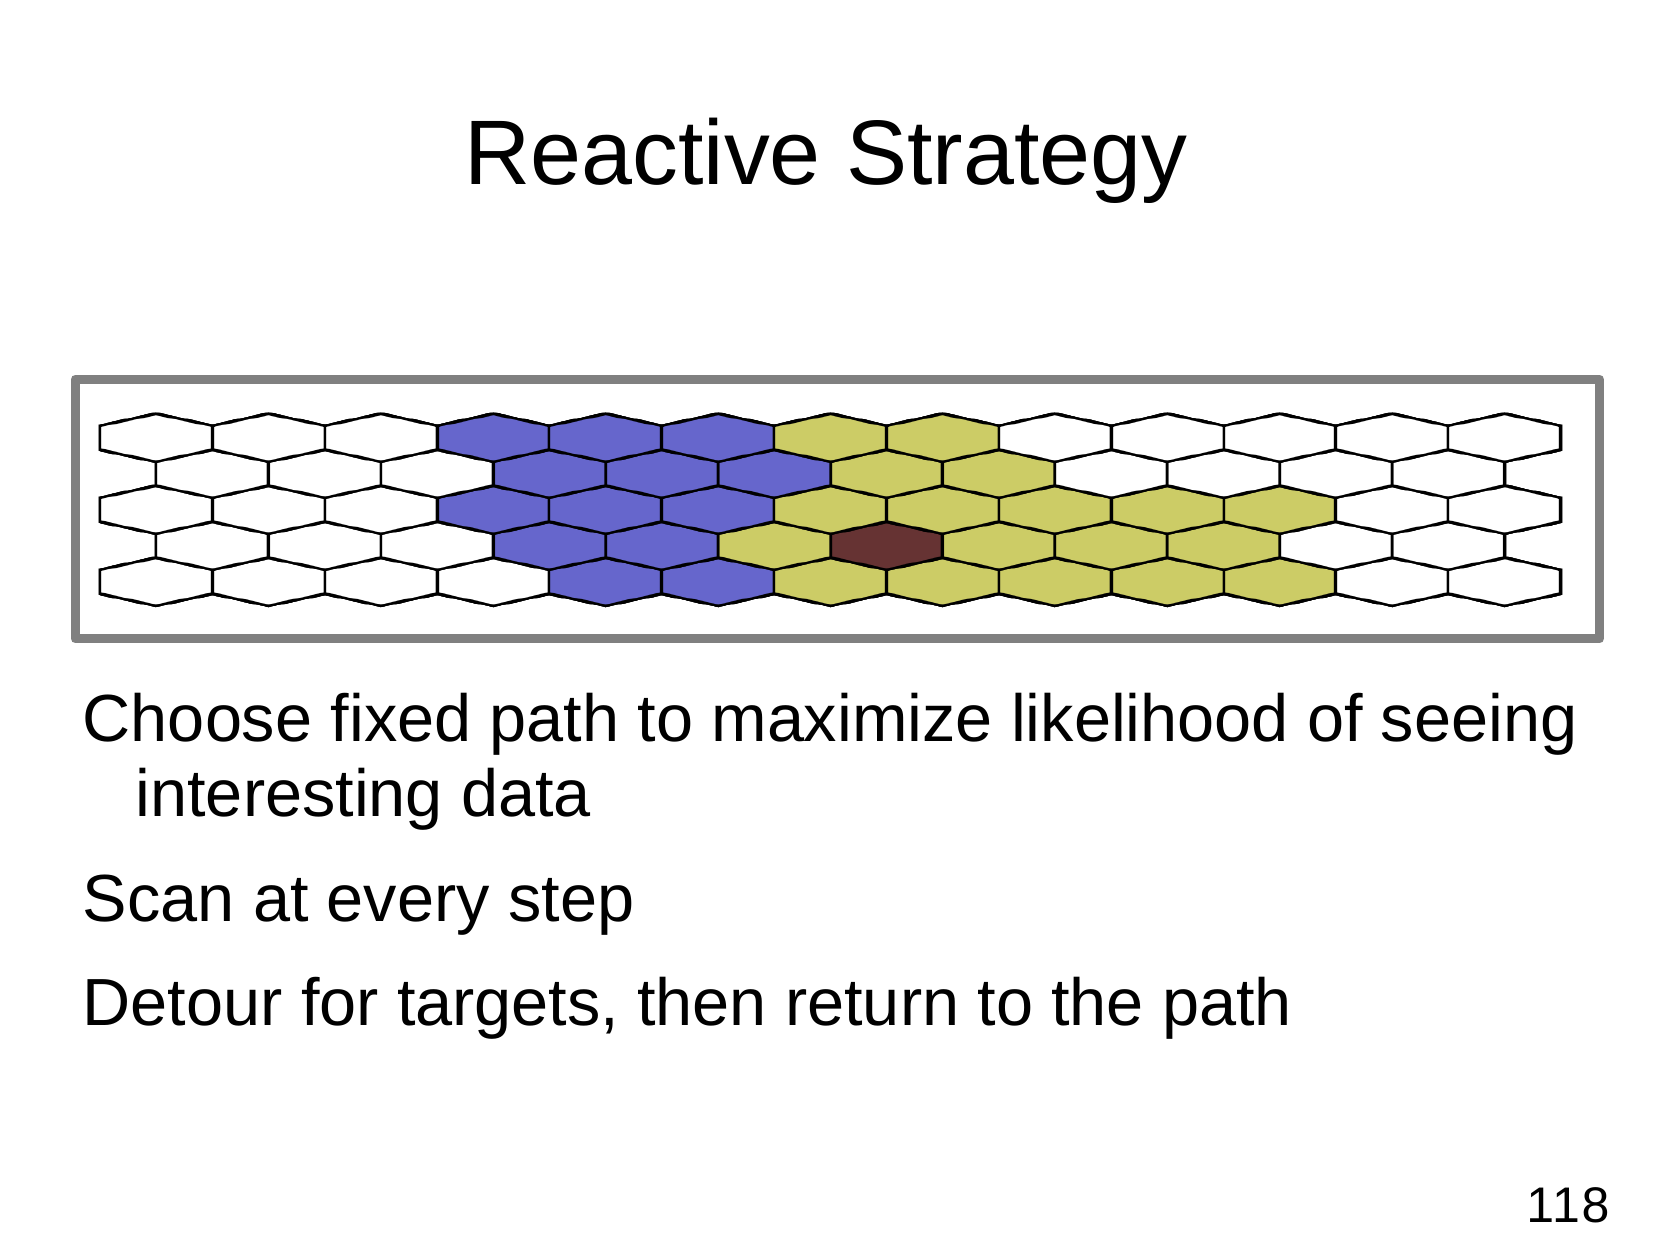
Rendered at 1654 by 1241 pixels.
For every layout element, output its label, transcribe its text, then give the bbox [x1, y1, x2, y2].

title Reactive Strategy [82, 49, 1571, 257]
picture [79, 383, 1596, 635]
list Choose fixed path to maximize likelihood of seeing interesting data Scan at every step Detour for targets, then return to the path [64, 681, 1586, 1145]
